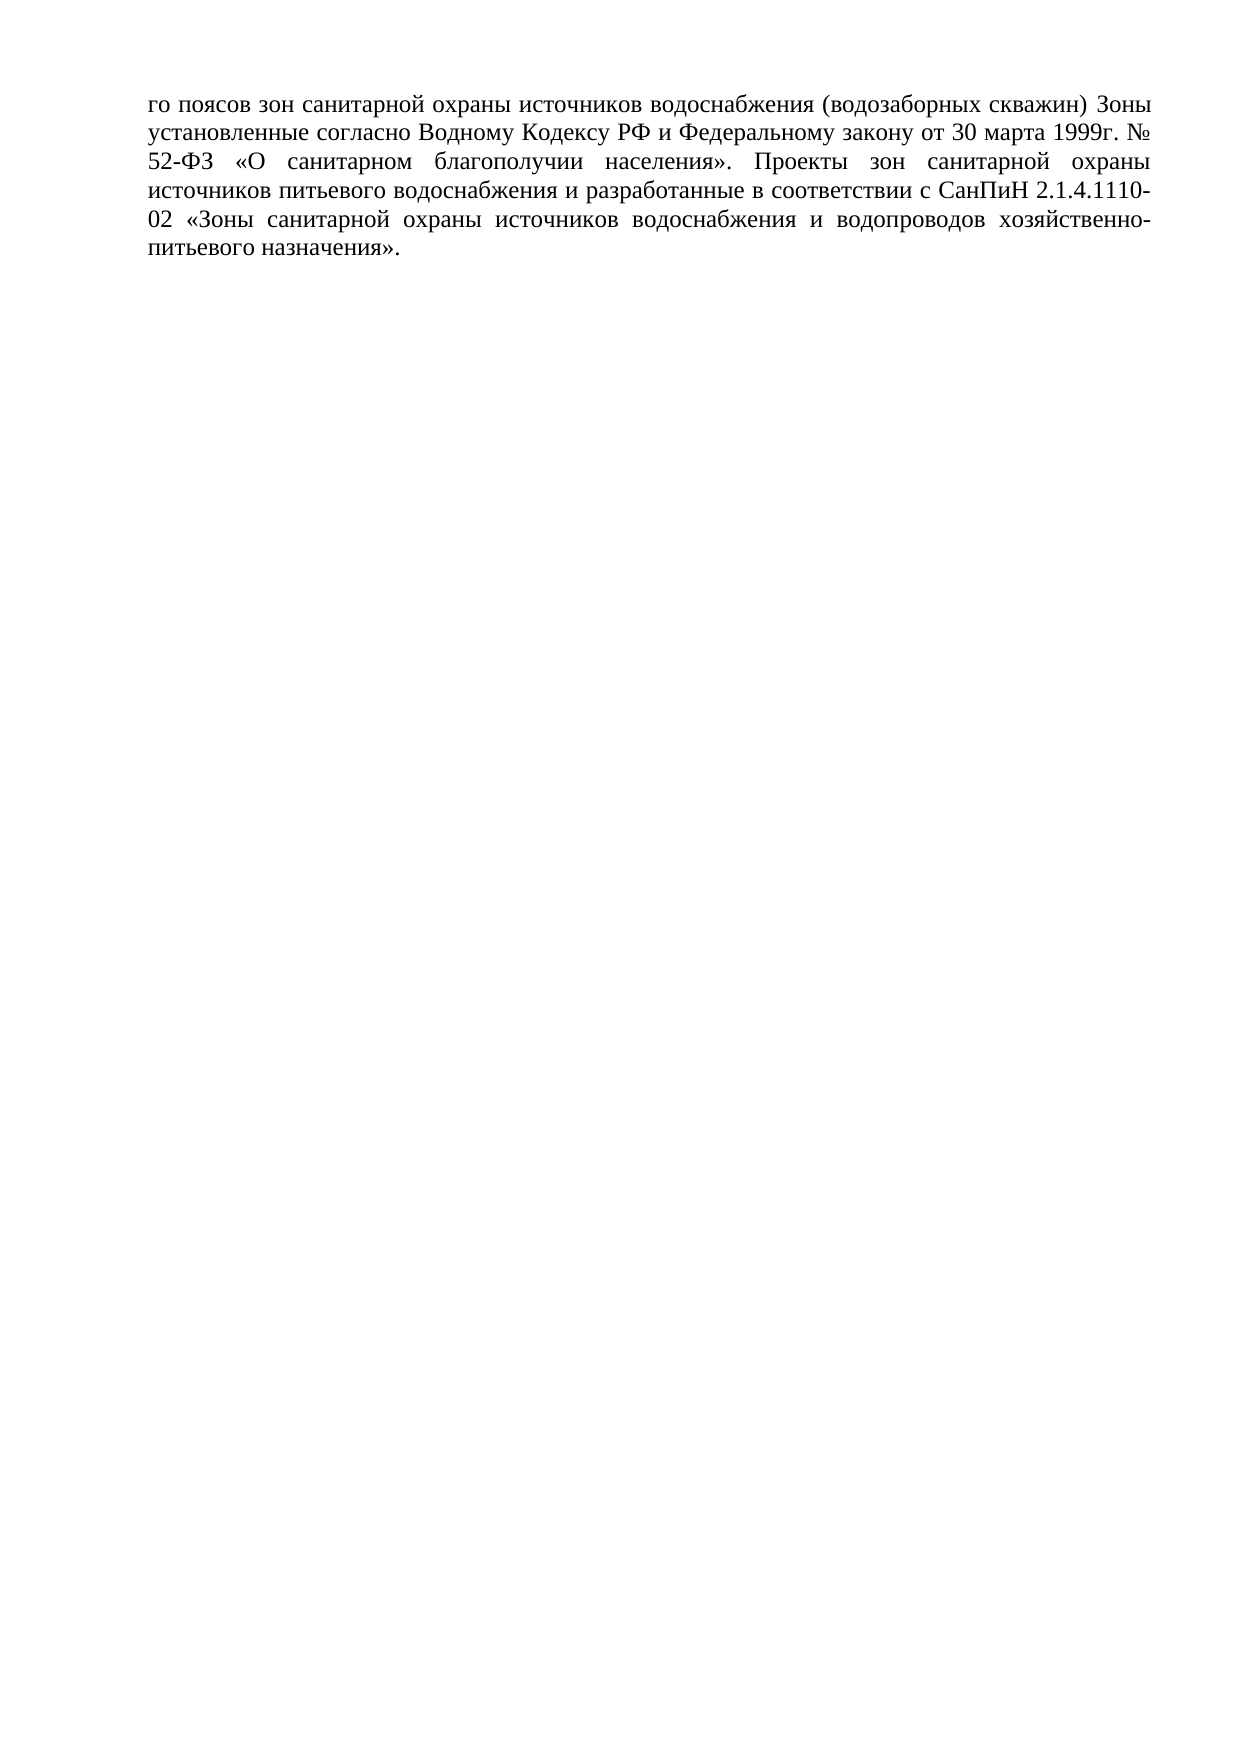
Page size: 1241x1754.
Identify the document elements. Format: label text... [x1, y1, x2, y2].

text го поясов зон санитарной охраны источников водоснабжения (водозаборных скважин) Зоны установленные согласно Водному Кодексу РФ и Федеральному закону от 30 марта 1999г. № 52-ФЗ «О санитарном благополучии населения». Проекты зон санитарной охраны источников питьевого водоснабжения и разработанные в соответствии с СанПиН 2.1.4.1110-02 «Зоны санитарной охраны источников водоснабжения и водопроводов хозяйственно-питьевого назначения». [148, 89, 1152, 261]
